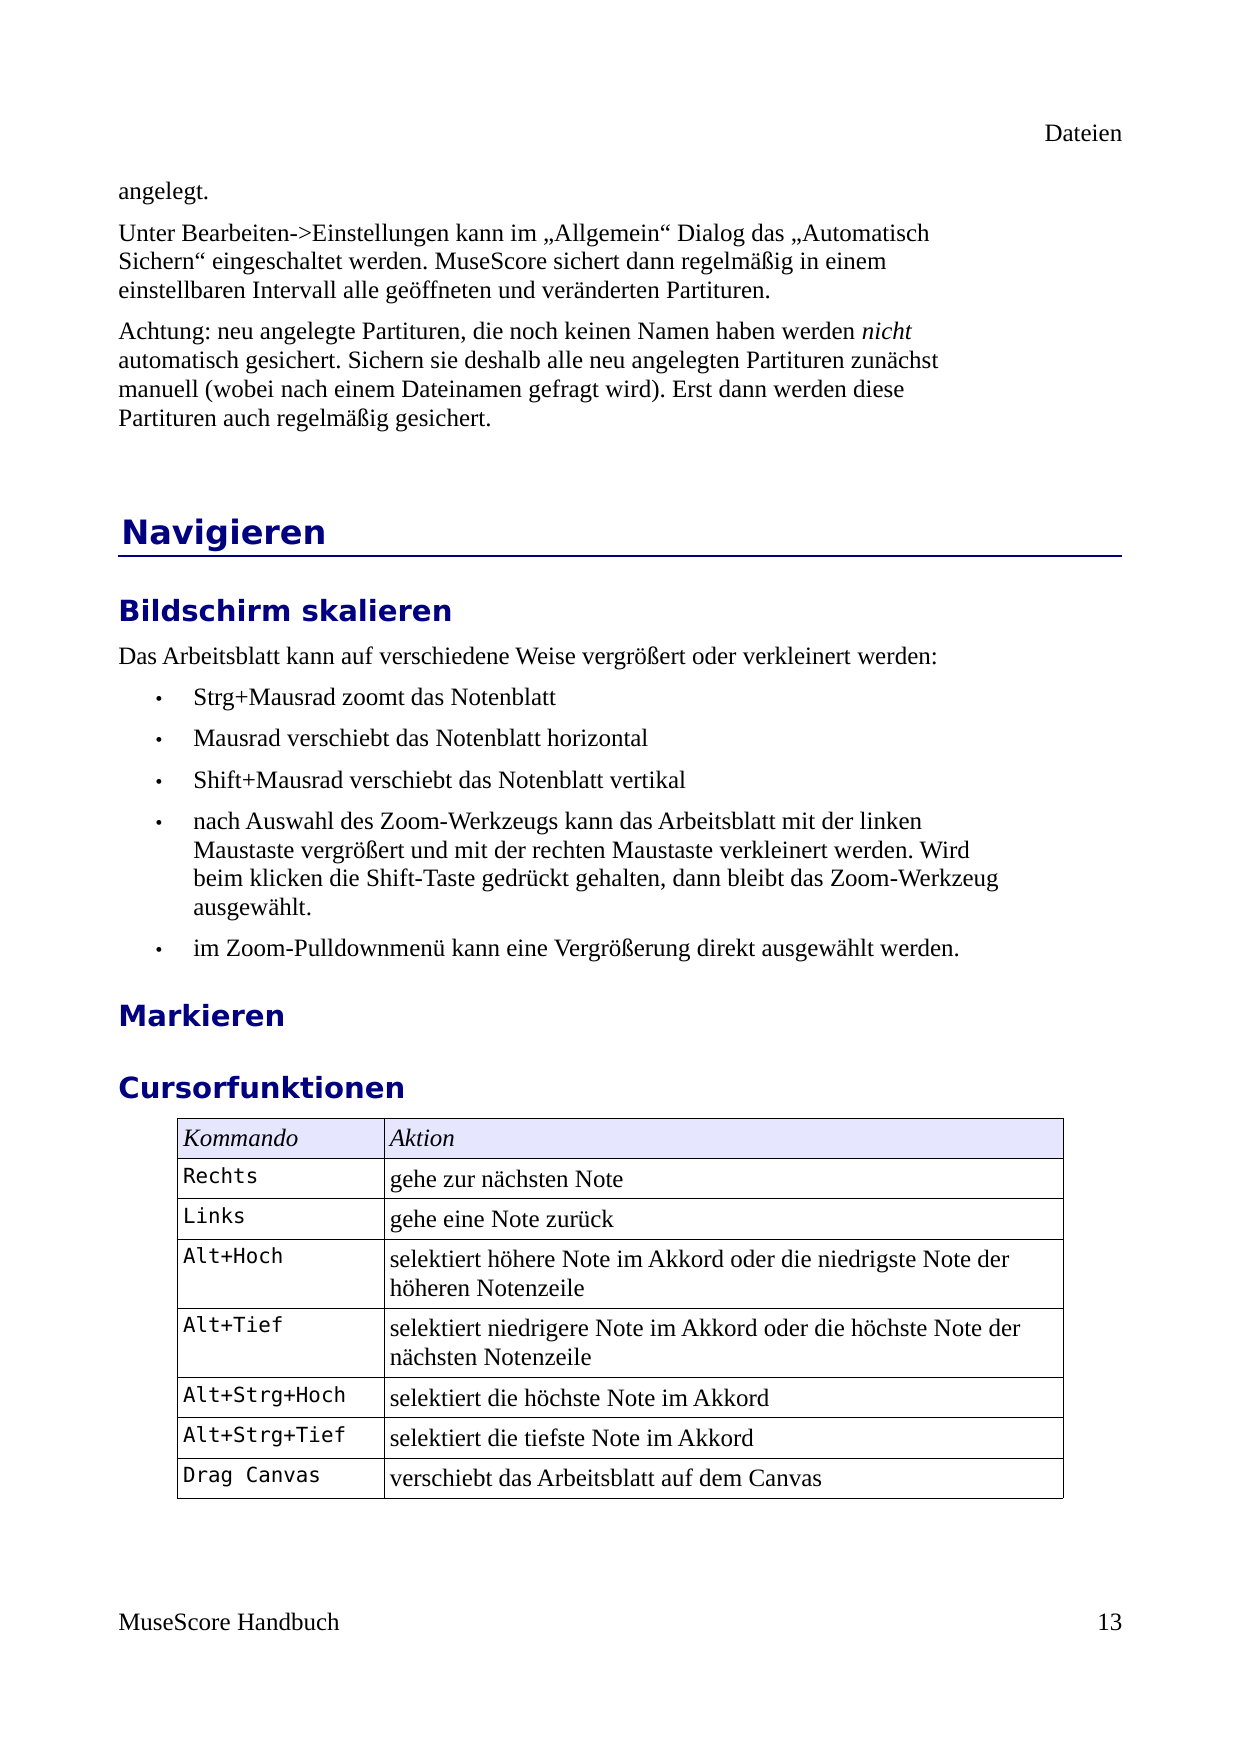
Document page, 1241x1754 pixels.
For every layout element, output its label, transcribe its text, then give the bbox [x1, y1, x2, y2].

table_cell Alt+Tief [178, 1309, 384, 1377]
table_header Aktion [385, 1119, 1063, 1158]
table_cell Alt+Hoch [178, 1240, 384, 1308]
table_cell gehe eine Note zurück [385, 1199, 1063, 1239]
text angelegt. [118, 176, 1004, 205]
list im Zoom-Pulldownmenü kann eine Vergrößerung direkt ausgewählt werden. [156, 933, 1004, 962]
subtitle Bildschirm skalieren [118, 594, 1122, 628]
text Achtung: neu angelegte Partituren, die noch keinen Namen haben werden nicht automatisch gesichert. Sichern sie deshalb alle neu angelegten Partituren zunächst manuell (wobei nach einem Dateinamen gefragt wird). Erst dann werden diese Partituren auch regelmäßig gesichert. [118, 316, 1004, 431]
subtitle Markieren [118, 1000, 1122, 1034]
table_cell verschiebt das Arbeitsblatt auf dem Canvas [385, 1459, 1063, 1498]
table_header Kommando [178, 1119, 384, 1158]
table_cell selektiert die höchste Note im Akkord [385, 1378, 1063, 1417]
table_cell Alt+Strg+Hoch [178, 1378, 384, 1417]
list Mausrad verschiebt das Notenblatt horizontal [156, 723, 1004, 752]
list nach Auswahl des Zoom-Werkzeugs kann das Arbeitsblatt mit der linken Maustaste vergrößert und mit der rechten Maustaste verkleinert werden. Wird beim klicken die Shift-Taste gedrückt gehalten, dann bleibt das Zoom-Werkzeug ausgewählt. [156, 806, 1004, 921]
text Unter Bearbeiten->Einstellungen kann im „Allgemein“ Dialog das „Automatisch Sichern“ eingeschaltet werden. MuseScore sichert dann regelmäßig in einem einstellbaren Intervall alle geöffneten und veränderten Partituren. [118, 218, 1004, 304]
list Shift+Mausrad verschiebt das Notenblatt vertikal [156, 765, 1004, 793]
table_cell Alt+Strg+Tief [178, 1418, 384, 1457]
table_cell selektiert die tiefste Note im Akkord [385, 1418, 1063, 1457]
text Das Arbeitsblatt kann auf verschiedene Weise vergrößert oder verkleinert werden: [118, 641, 1004, 670]
subtitle Cursorfunktionen [118, 1071, 1122, 1105]
table_cell Drag Canvas [178, 1459, 384, 1498]
table_cell Rechts [178, 1159, 384, 1198]
table_cell selektiert niedrigere Note im Akkord oder die höchste Note der nächsten Notenzeile [385, 1309, 1063, 1377]
subtitle Navigieren [118, 510, 1122, 555]
list Strg+Mausrad zoomt das Notenblatt [156, 682, 1004, 711]
table_cell Links [178, 1199, 384, 1239]
table_cell selektiert höhere Note im Akkord oder die niedrigste Note der höheren Notenzeile [385, 1240, 1063, 1308]
table_cell gehe zur nächsten Note [385, 1159, 1063, 1198]
